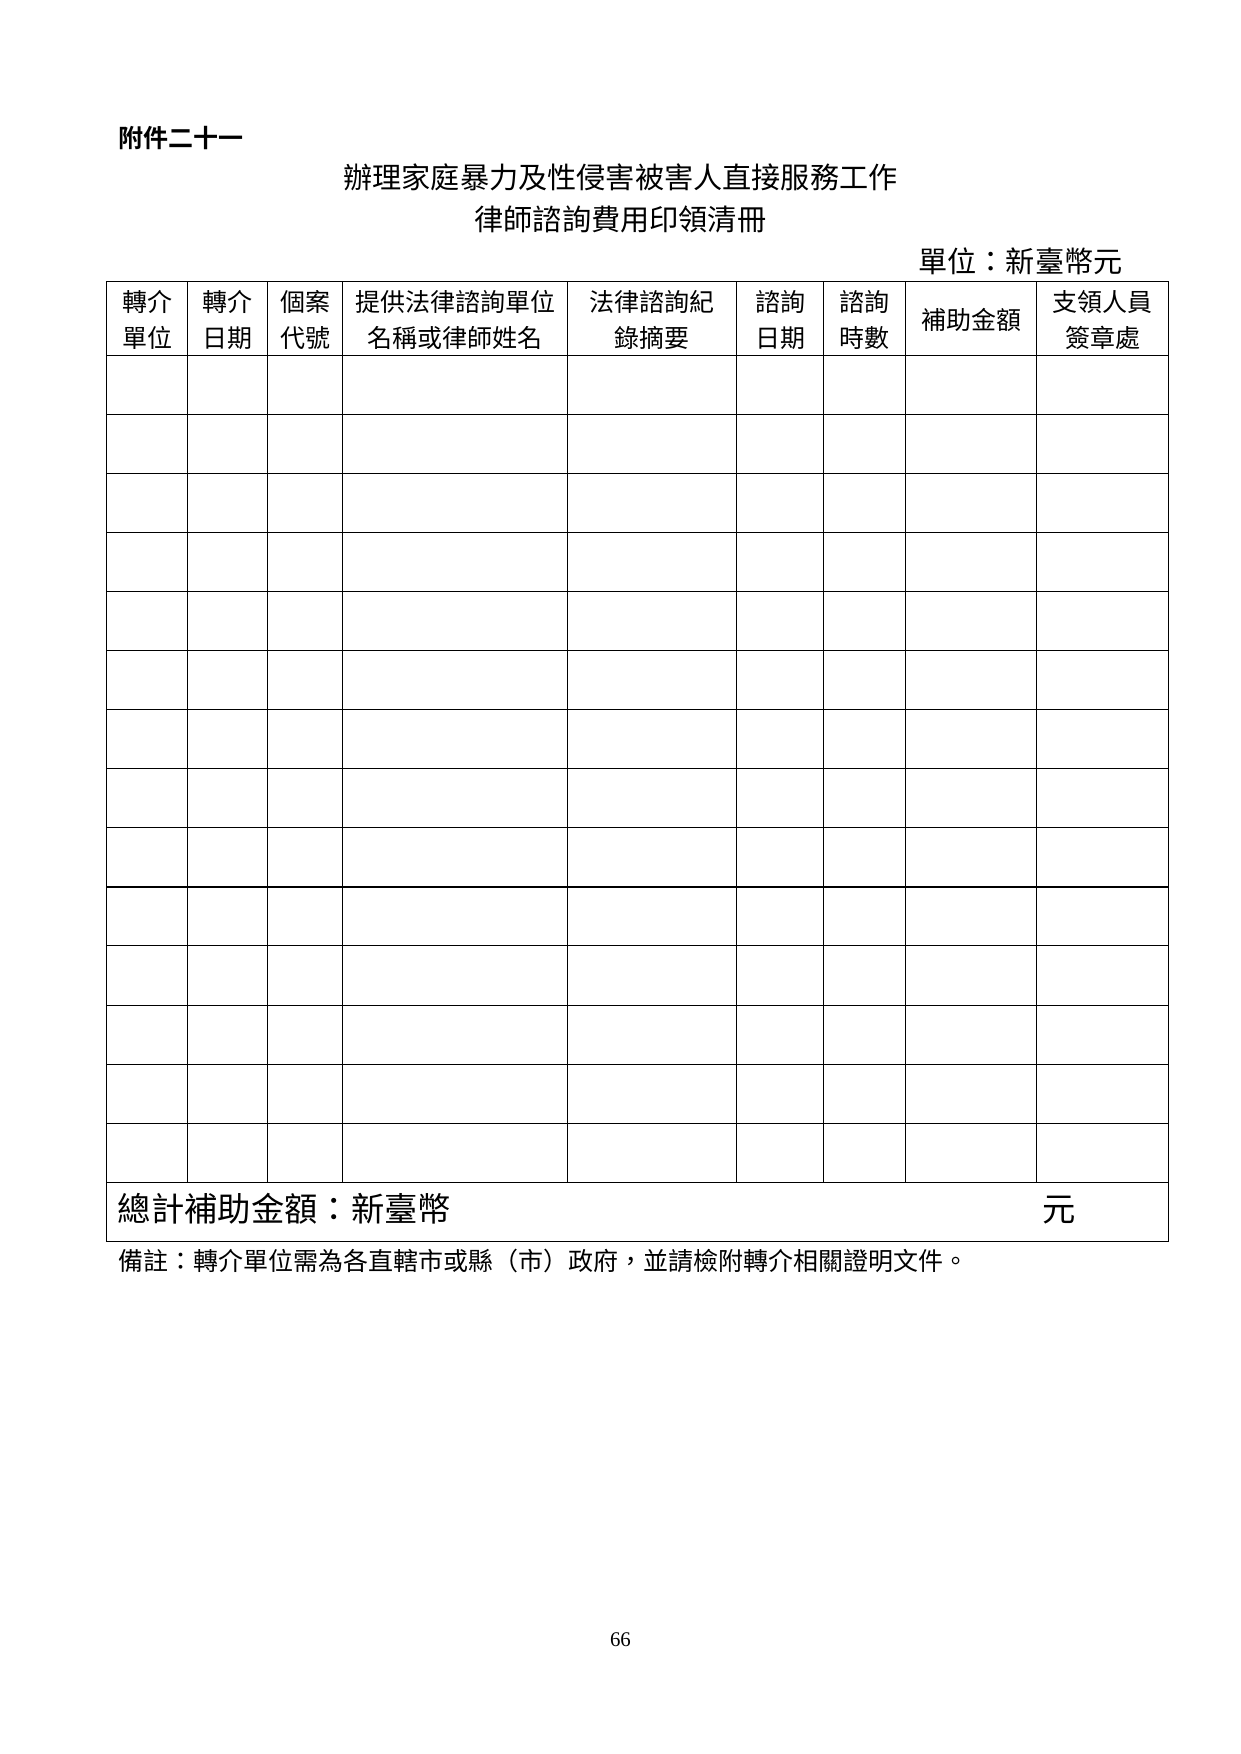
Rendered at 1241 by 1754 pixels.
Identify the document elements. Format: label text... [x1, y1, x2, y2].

table_cell [737, 888, 823, 945]
table_cell [107, 1006, 187, 1063]
text 備註：轉介單位需為各直轄市或縣（市）政府，並請檢附轉介相關證明文件。 [118, 1242, 1122, 1278]
table_cell [1037, 356, 1168, 414]
table_cell [343, 592, 567, 650]
table_cell [906, 946, 1036, 1004]
table_cell [188, 946, 267, 1004]
table_cell [568, 592, 736, 650]
table_cell [107, 769, 187, 827]
table_cell 總計補助金額：新臺幣 元 [107, 1183, 1168, 1241]
table_cell [824, 828, 905, 886]
table_cell [824, 356, 905, 414]
table_header 支領人員簽章處 [1037, 282, 1168, 355]
table_cell [906, 533, 1036, 591]
table_cell [107, 828, 187, 886]
table_cell [737, 356, 823, 414]
table_cell [737, 1006, 823, 1063]
table_cell [343, 1065, 567, 1123]
table_cell [1037, 1124, 1168, 1182]
text 律師諮詢費用印領清冊 [118, 197, 1122, 239]
table_header 諮詢時數 [824, 282, 905, 355]
table_header 補助金額 [906, 282, 1036, 355]
table_cell [343, 356, 567, 414]
table_cell [188, 533, 267, 591]
table_cell [824, 651, 905, 709]
table_cell [906, 474, 1036, 532]
table_cell [107, 1124, 187, 1182]
table_cell [824, 769, 905, 827]
table_cell [737, 1065, 823, 1123]
table_cell [568, 946, 736, 1004]
table_cell [343, 710, 567, 768]
table_cell [568, 1006, 736, 1063]
table_cell [188, 710, 267, 768]
text 附件二十一 [118, 118, 1122, 154]
table_cell [1037, 710, 1168, 768]
table_cell [824, 415, 905, 473]
table_cell [824, 946, 905, 1004]
table_cell [343, 533, 567, 591]
table_cell [1037, 888, 1168, 945]
table_cell [268, 828, 342, 886]
table_cell [1037, 533, 1168, 591]
table_cell [1037, 592, 1168, 650]
table_cell [343, 888, 567, 945]
table_cell [343, 1006, 567, 1063]
table_cell [268, 1124, 342, 1182]
table_cell [906, 592, 1036, 650]
text 單位：新臺幣元 [118, 239, 1122, 281]
table_cell [568, 651, 736, 709]
table_cell [737, 1124, 823, 1182]
table_cell [188, 1065, 267, 1123]
table_cell [568, 769, 736, 827]
table_cell [906, 1065, 1036, 1123]
table_header 轉介日期 [188, 282, 267, 355]
table_cell [568, 474, 736, 532]
table_cell [906, 710, 1036, 768]
table_cell [268, 1006, 342, 1063]
table_cell [1037, 1065, 1168, 1123]
table_cell [107, 415, 187, 473]
table_cell [107, 356, 187, 414]
table_cell [824, 533, 905, 591]
table_cell [1037, 828, 1168, 886]
table_cell [737, 651, 823, 709]
table_cell [107, 710, 187, 768]
table_cell [268, 769, 342, 827]
table_header 法律諮詢紀錄摘要 [568, 282, 736, 355]
table_cell [906, 415, 1036, 473]
table_cell [188, 888, 267, 945]
table_cell [107, 533, 187, 591]
table_cell [343, 474, 567, 532]
table_cell [568, 533, 736, 591]
table_cell [568, 888, 736, 945]
table_cell [737, 710, 823, 768]
table_cell [1037, 651, 1168, 709]
table_cell [737, 474, 823, 532]
table_cell [268, 592, 342, 650]
table_cell [824, 592, 905, 650]
table_cell [268, 1065, 342, 1123]
table_cell [107, 946, 187, 1004]
table_cell [568, 415, 736, 473]
table_cell [343, 415, 567, 473]
table_cell [1037, 415, 1168, 473]
table_cell [906, 769, 1036, 827]
table_cell [343, 828, 567, 886]
table_cell [737, 415, 823, 473]
table_cell [188, 769, 267, 827]
table_cell [1037, 769, 1168, 827]
table_cell [107, 474, 187, 532]
table_header 轉介 單位 [107, 282, 187, 355]
table_cell [568, 710, 736, 768]
table_cell [737, 769, 823, 827]
table_cell [824, 1006, 905, 1063]
table_cell [268, 533, 342, 591]
table_cell [107, 592, 187, 650]
table_cell [1037, 474, 1168, 532]
table_cell [343, 769, 567, 827]
table_cell [188, 356, 267, 414]
table_cell [268, 415, 342, 473]
table_cell [268, 946, 342, 1004]
table_cell [824, 1065, 905, 1123]
table_cell [268, 356, 342, 414]
table_cell [188, 1124, 267, 1182]
table_cell [906, 651, 1036, 709]
table_cell [343, 946, 567, 1004]
table_cell [824, 888, 905, 945]
table_cell [1037, 946, 1168, 1004]
table_header 諮詢日期 [737, 282, 823, 355]
table_cell [268, 888, 342, 945]
table_cell [268, 474, 342, 532]
table_header 提供法律諮詢單位名稱或律師姓名 [343, 282, 567, 355]
table_cell [188, 651, 267, 709]
table_cell [1037, 1006, 1168, 1063]
table_cell [107, 1065, 187, 1123]
table_cell [568, 1065, 736, 1123]
table_cell [568, 1124, 736, 1182]
table_cell [268, 710, 342, 768]
table_cell [343, 1124, 567, 1182]
table_cell [268, 651, 342, 709]
table_cell [188, 592, 267, 650]
table_cell [107, 651, 187, 709]
table_cell [906, 828, 1036, 886]
table_cell [824, 1124, 905, 1182]
table_cell [824, 474, 905, 532]
table_cell [737, 592, 823, 650]
table_cell [188, 1006, 267, 1063]
table_cell [906, 1124, 1036, 1182]
table_cell [568, 828, 736, 886]
table_cell [188, 474, 267, 532]
text 辦理家庭暴力及性侵害被害人直接服務工作 [118, 154, 1122, 197]
table_cell [906, 356, 1036, 414]
table_cell [737, 828, 823, 886]
table_cell [107, 888, 187, 945]
table_cell [568, 356, 736, 414]
table_cell [906, 888, 1036, 945]
table_header 個案代號 [268, 282, 342, 355]
table_cell [737, 946, 823, 1004]
table_cell [737, 533, 823, 591]
table_cell [906, 1006, 1036, 1063]
table_cell [188, 828, 267, 886]
table_cell [343, 651, 567, 709]
table_cell [824, 710, 905, 768]
table_cell [188, 415, 267, 473]
